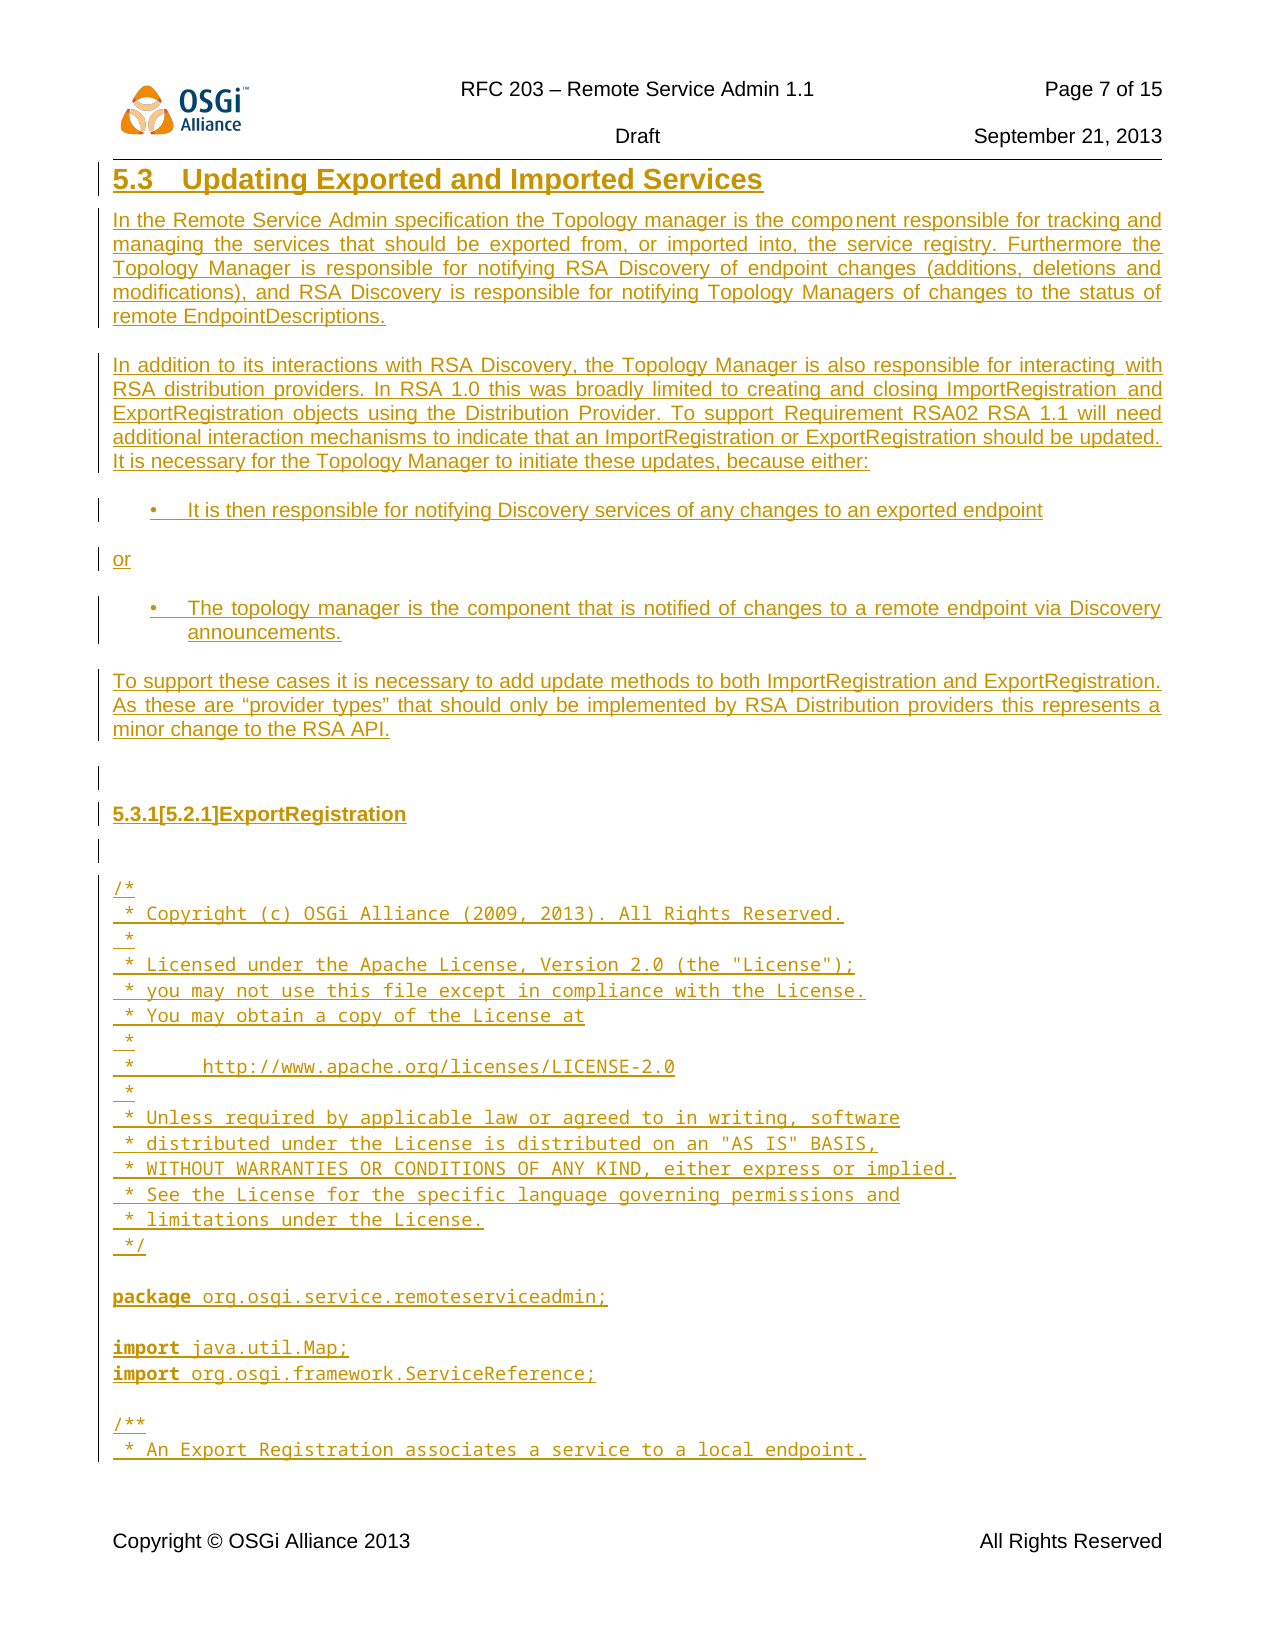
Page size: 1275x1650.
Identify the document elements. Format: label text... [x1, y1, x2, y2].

text ExportRegistration objects using the Distribution Provider. To support Requirement RSA02 RSA 1.1 will need [112, 399, 1162, 422]
text import java.util.Map; [112, 1334, 1162, 1360]
text As these are “provider types” that should only be implemented by RSA Distribution providers this represents a [112, 691, 1162, 714]
text * See the License for the specific language governing permissions and [112, 1181, 1162, 1207]
text * [112, 926, 1162, 952]
text modifications), and RSA Discovery is responsible for notifying Topology Managers of changes to the status of [112, 278, 1162, 301]
text additional interaction mechanisms to indicate that an ImportRegistration or ExportRegistration should be updated. [112, 423, 1162, 446]
text * Licensed under the Apache License, Version 2.0 (the "License"); [112, 952, 1162, 977]
text In the Remote Service Admin specification the Topology manager is the component responsible for tracking and [112, 208, 1162, 229]
text */ [112, 1232, 1162, 1258]
text It is necessary for the Topology Manager to initiate these updates, because either: [112, 447, 1162, 473]
text * limitations under the License. [112, 1207, 1162, 1232]
picture [113, 78, 257, 142]
text * distributed under the License is distributed on an "AS IS" BASIS, [112, 1130, 1162, 1156]
text package org.osgi.service.remoteserviceadmin; [112, 1283, 1162, 1309]
text remote EndpointDescriptions. [112, 302, 1162, 328]
text * http://www.apache.org/licenses/LICENSE-2.0 [112, 1054, 1162, 1079]
text import org.osgi.framework.ServiceReference; [112, 1360, 1162, 1385]
text In addition to its interactions with RSA Discovery, the Topology Manager is also responsible for interacting with RSA distribution providers. In RSA 1.0 this was broadly limited to creating and closing ImportRegistration and [112, 353, 1162, 398]
text * [112, 1079, 1162, 1105]
text managing the services that should be exported from, or imported into, the service registry. Furthermore the [112, 230, 1162, 253]
text * WITHOUT WARRANTIES OR CONDITIONS OF ANY KIND, either express or implied. [112, 1156, 1162, 1181]
subtitle Updating Exported and Imported Services [112, 160, 1162, 196]
text * An Export Registration associates a service to a local endpoint. [112, 1436, 1162, 1462]
text * You may obtain a copy of the License at [112, 1003, 1162, 1028]
text * Unless required by applicable law or agreed to in writing, software [112, 1105, 1162, 1130]
text * Copyright (c) OSGi Alliance (2009, 2013). All Rights Reserved. [112, 901, 1162, 926]
list It is then responsible for notifying Discovery services of any changes to an exported endpoint [150, 498, 1162, 522]
text Topology Manager is responsible for notifying RSA Discovery of endpoint changes (additions, deletions and [112, 254, 1162, 277]
text * you may not use this file except in compliance with the License. [112, 977, 1162, 1003]
subtitle ExportRegistration [112, 802, 1162, 826]
list The topology manager is the component that is notified of changes to a remote endpoint via Discovery [150, 596, 1162, 617]
text * [112, 1028, 1162, 1054]
text /** [112, 1411, 1162, 1436]
list announcements. [150, 618, 1162, 644]
text To support these cases it is necessary to add update methods to both ImportRegistration and ExportRegistration. [112, 669, 1162, 690]
text /* [112, 875, 1162, 901]
text minor change to the RSA API. [112, 715, 1162, 741]
text or [112, 547, 1162, 571]
